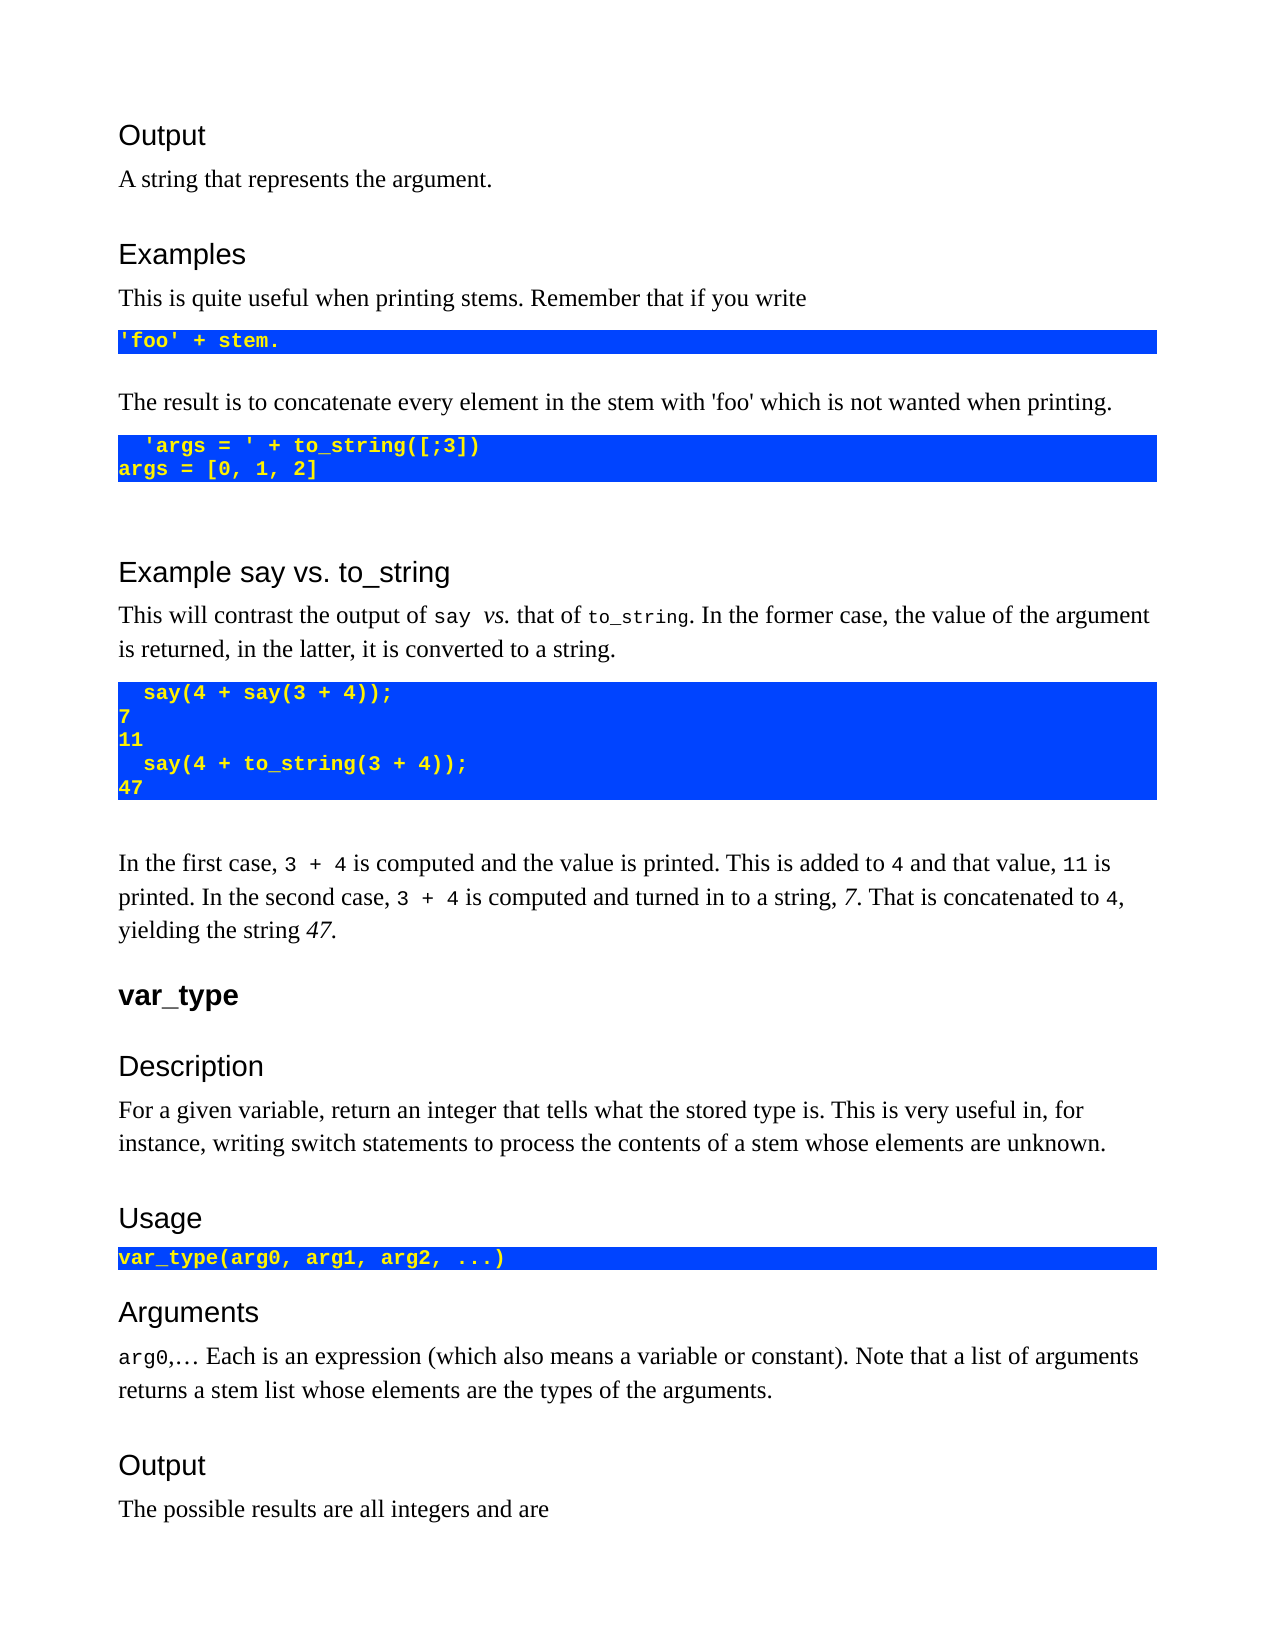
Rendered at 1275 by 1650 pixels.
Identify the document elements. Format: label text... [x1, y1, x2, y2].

text args = [0, 1, 2] [118, 458, 1157, 482]
text say(4 + say(3 + 4)); [118, 682, 1157, 706]
text The result is to concatenate every element in the stem with 'foo' which is not wanted when printing. [118, 354, 1157, 416]
text arg0,… Each is an expression (which also means a variable or constant). Note that a list of arguments returns a stem list whose elements are the types of the arguments. [118, 1341, 1157, 1404]
text The possible results are all integers and are [118, 1494, 1157, 1523]
text In the first case, 3 + 4 is computed and the value is printed. This is added to 4 and that value, 11 is printed. In the second case, 3 + 4 is computed and turned in to a string, 7. That is concatenated to 4, yielding the string 47. [118, 848, 1157, 944]
text 7 [118, 706, 1157, 729]
subtitle Usage [118, 1201, 1157, 1234]
text say(4 + to_string(3 + 4)); [118, 753, 1157, 777]
subtitle Description [118, 1049, 1157, 1083]
text 'args = ' + to_string([;3]) [118, 435, 1157, 458]
text A string that represents the argument. [118, 164, 1157, 193]
subtitle Output [118, 118, 1157, 152]
text This is quite useful when printing stems. Remember that if you write [118, 283, 1157, 312]
subtitle var_type [118, 978, 1157, 1012]
subtitle Example say vs. to_string [118, 554, 1157, 588]
text For a given variable, return an integer that tells what the stored type is. This is very useful in, for instance, writing switch statements to process the contents of a stem whose elements are unknown. [118, 1095, 1157, 1157]
text 'foo' + stem. [118, 330, 1157, 354]
text This will contrast the output of say vs. that of to_string. In the former case, the value of the argument is returned, in the latter, it is converted to a string. [118, 601, 1157, 663]
subtitle Examples [118, 237, 1157, 270]
subtitle Output [118, 1448, 1157, 1481]
subtitle Arguments [118, 1295, 1157, 1329]
text 47 [118, 777, 1157, 800]
text var_type(arg0, arg1, arg2, ...) [118, 1247, 1157, 1270]
text 11 [118, 729, 1157, 753]
